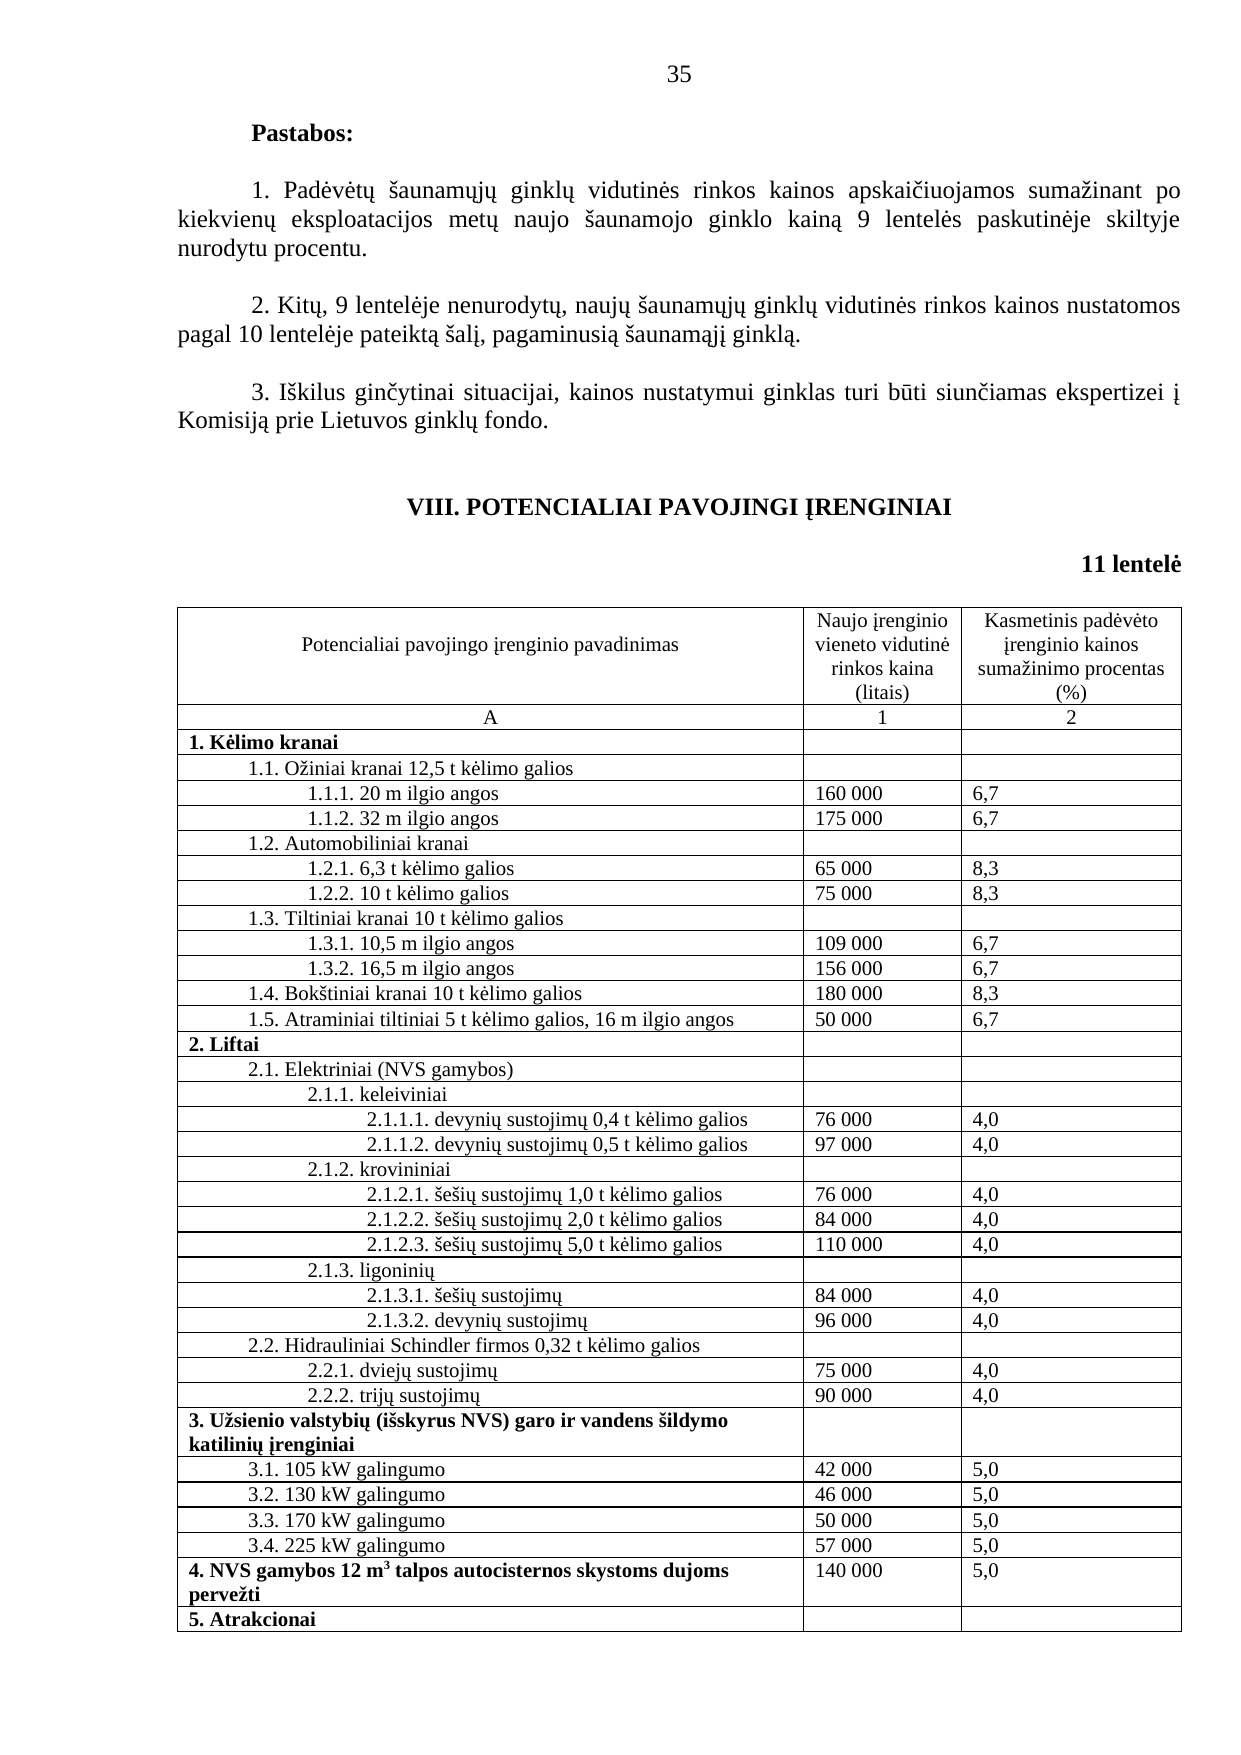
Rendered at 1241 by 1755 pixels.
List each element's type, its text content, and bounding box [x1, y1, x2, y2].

table_cell 6,7 [962, 806, 1181, 830]
table_cell 6,7 [962, 931, 1181, 955]
table_cell 2.1.2.2. šešių sustojimų 2,0 t kėlimo galios [178, 1207, 803, 1231]
table_cell 109 000 [804, 931, 961, 955]
table_cell 2.1.1.2. devynių sustojimų 0,5 t kėlimo galios [178, 1132, 803, 1156]
table_cell [804, 1607, 961, 1631]
table_cell 1.1.2. 32 m ilgio angos [178, 806, 803, 830]
table_cell 4,0 [962, 1182, 1181, 1206]
table_cell 90 000 [804, 1383, 961, 1407]
table_cell 46 000 [804, 1483, 961, 1506]
table_cell 1.2. Automobiliniai kranai [178, 831, 803, 855]
table_cell 5,0 [962, 1533, 1181, 1557]
table_cell [804, 1333, 961, 1357]
table_cell 4,0 [962, 1132, 1181, 1156]
table_cell 1 [804, 705, 961, 729]
table_cell 110 000 [804, 1233, 961, 1256]
table_cell [962, 906, 1181, 930]
table_cell 5,0 [962, 1483, 1181, 1506]
table_cell 4,0 [962, 1233, 1181, 1256]
table_cell [962, 1082, 1181, 1106]
table_cell 3.3. 170 kW galingumo [178, 1508, 803, 1532]
table_cell [962, 1258, 1181, 1282]
text Pastabos: [177, 118, 1181, 147]
table_cell A [178, 705, 803, 729]
table_cell 84 000 [804, 1283, 961, 1307]
table_cell 4,0 [962, 1107, 1181, 1131]
text 11 lentelė [242, 549, 1181, 578]
text 1. Padėvėtų šaunamųjų ginklų vidutinės rinkos kainos apskaičiuojamos sumažinant po kiekvienų eksploatacijos metų naujo šaunamojo ginklo kainą 9 lentelės paskutinėje skiltyje nurodytu procentu. [177, 176, 1181, 262]
text VIII. POTENCIALIAI PAVOJINGI ĮRENGINIAI [177, 492, 1181, 521]
table_cell 75 000 [804, 881, 961, 905]
table_cell 3.1. 105 kW galingumo [178, 1457, 803, 1481]
table_cell 97 000 [804, 1132, 961, 1156]
table_cell 8,3 [962, 981, 1181, 1005]
table_cell 3.4. 225 kW galingumo [178, 1533, 803, 1557]
table_cell 2.1.3.2. devynių sustojimų [178, 1308, 803, 1332]
table_cell 50 000 [804, 1006, 961, 1031]
table_cell 2.1.3.1. šešių sustojimų [178, 1283, 803, 1307]
table_cell 57 000 [804, 1533, 961, 1557]
table_cell 4,0 [962, 1308, 1181, 1332]
table_cell [804, 755, 961, 779]
table_cell 76 000 [804, 1182, 961, 1206]
table_cell 2.2.1. dviejų sustojimų [178, 1358, 803, 1382]
table_cell 175 000 [804, 806, 961, 830]
table_cell 4. NVS gamybos 12 m3 talpos autocisternos skystoms dujoms pervežti [178, 1558, 803, 1606]
table_cell 1.2.2. 10 t kėlimo galios [178, 881, 803, 905]
table_cell 1.1.1. 20 m ilgio angos [178, 781, 803, 804]
table_cell 84 000 [804, 1207, 961, 1231]
table_cell 2.1.2.3. šešių sustojimų 5,0 t kėlimo galios [178, 1233, 803, 1256]
table_cell [804, 1258, 961, 1282]
table_cell 4,0 [962, 1207, 1181, 1231]
table_cell 6,7 [962, 1006, 1181, 1031]
table_cell 42 000 [804, 1457, 961, 1481]
table_cell 2.2.2. trijų sustojimų [178, 1383, 803, 1407]
table_cell 4,0 [962, 1283, 1181, 1307]
table_cell 2.1. Elektriniai (NVS gamybos) [178, 1057, 803, 1081]
table_cell 5,0 [962, 1457, 1181, 1481]
table_cell 1.5. Atraminiai tiltiniai 5 t kėlimo galios, 16 m ilgio angos [178, 1006, 803, 1031]
table_cell 140 000 [804, 1558, 961, 1606]
table_cell 156 000 [804, 956, 961, 980]
table_cell 2.1.1. keleiviniai [178, 1082, 803, 1106]
table_cell [962, 1032, 1181, 1056]
table_cell 1.2.1. 6,3 t kėlimo galios [178, 856, 803, 880]
table_cell [804, 831, 961, 855]
table_cell [804, 1082, 961, 1106]
table_header Potencialiai pavojingo įrenginio pavadinimas [178, 608, 803, 704]
table_cell 1.1. Ožiniai kranai 12,5 t kėlimo galios [178, 755, 803, 779]
table_cell 5,0 [962, 1508, 1181, 1532]
table_cell 96 000 [804, 1308, 961, 1332]
table_cell 2.1.1.1. devynių sustojimų 0,4 t kėlimo galios [178, 1107, 803, 1131]
table_cell 2.1.2. krovininiai [178, 1157, 803, 1181]
table_cell 4,0 [962, 1358, 1181, 1382]
table_header Naujo įrenginio vieneto vidutinė rinkos kaina (litais) [804, 608, 961, 704]
table_cell 6,7 [962, 956, 1181, 980]
table_cell [962, 1607, 1181, 1631]
table_header Kasmetinis padėvėto įrenginio kainos sumažinimo procentas (%) [962, 608, 1181, 704]
table_cell 8,3 [962, 881, 1181, 905]
table_cell 3. Užsienio valstybių (išskyrus NVS) garo ir vandens šildymo katilinių įrenginiai [178, 1408, 803, 1456]
table_cell [804, 1157, 961, 1181]
table_cell 5,0 [962, 1558, 1181, 1606]
table_cell 180 000 [804, 981, 961, 1005]
table_cell 65 000 [804, 856, 961, 880]
text 3. Iškilus ginčytinai situacijai, kainos nustatymui ginklas turi būti siunčiamas ekspertizei į Komisiją prie Lietuvos ginklų fondo. [177, 377, 1181, 434]
table_cell [804, 1408, 961, 1456]
table_cell [962, 755, 1181, 779]
table_cell 50 000 [804, 1508, 961, 1532]
table_cell 2.1.3. ligoninių [178, 1258, 803, 1282]
table_cell 2. Liftai [178, 1032, 803, 1056]
table_cell 1.3.2. 16,5 m ilgio angos [178, 956, 803, 980]
table_cell 1. Kėlimo kranai [178, 730, 803, 754]
table_cell 8,3 [962, 856, 1181, 880]
table_cell [804, 1032, 961, 1056]
table_cell 3.2. 130 kW galingumo [178, 1483, 803, 1506]
table_cell 6,7 [962, 781, 1181, 804]
table_cell 1.3.1. 10,5 m ilgio angos [178, 931, 803, 955]
table_cell 4,0 [962, 1383, 1181, 1407]
table_cell [804, 730, 961, 754]
table_cell 1.3. Tiltiniai kranai 10 t kėlimo galios [178, 906, 803, 930]
table_cell 75 000 [804, 1358, 961, 1382]
table_cell [962, 831, 1181, 855]
table_cell 76 000 [804, 1107, 961, 1131]
table_cell [804, 1057, 961, 1081]
table_cell 2.1.2.1. šešių sustojimų 1,0 t kėlimo galios [178, 1182, 803, 1206]
table_cell [962, 1408, 1181, 1456]
table_cell [962, 1333, 1181, 1357]
text 2. Kitų, 9 lentelėje nenurodytų, naujų šaunamųjų ginklų vidutinės rinkos kainos nustatomos pagal 10 lentelėje pateiktą šalį, pagaminusią šaunamąjį ginklą. [177, 291, 1181, 348]
table_cell 160 000 [804, 781, 961, 804]
table_cell 2.2. Hidrauliniai Schindler firmos 0,32 t kėlimo galios [178, 1333, 803, 1357]
table_cell 2 [962, 705, 1181, 729]
table_cell [962, 1157, 1181, 1181]
table_cell 1.4. Bokštiniai kranai 10 t kėlimo galios [178, 981, 803, 1005]
table_cell [962, 1057, 1181, 1081]
table_cell 5. Atrakcionai [178, 1607, 803, 1631]
table_cell [804, 906, 961, 930]
table_cell [962, 730, 1181, 754]
